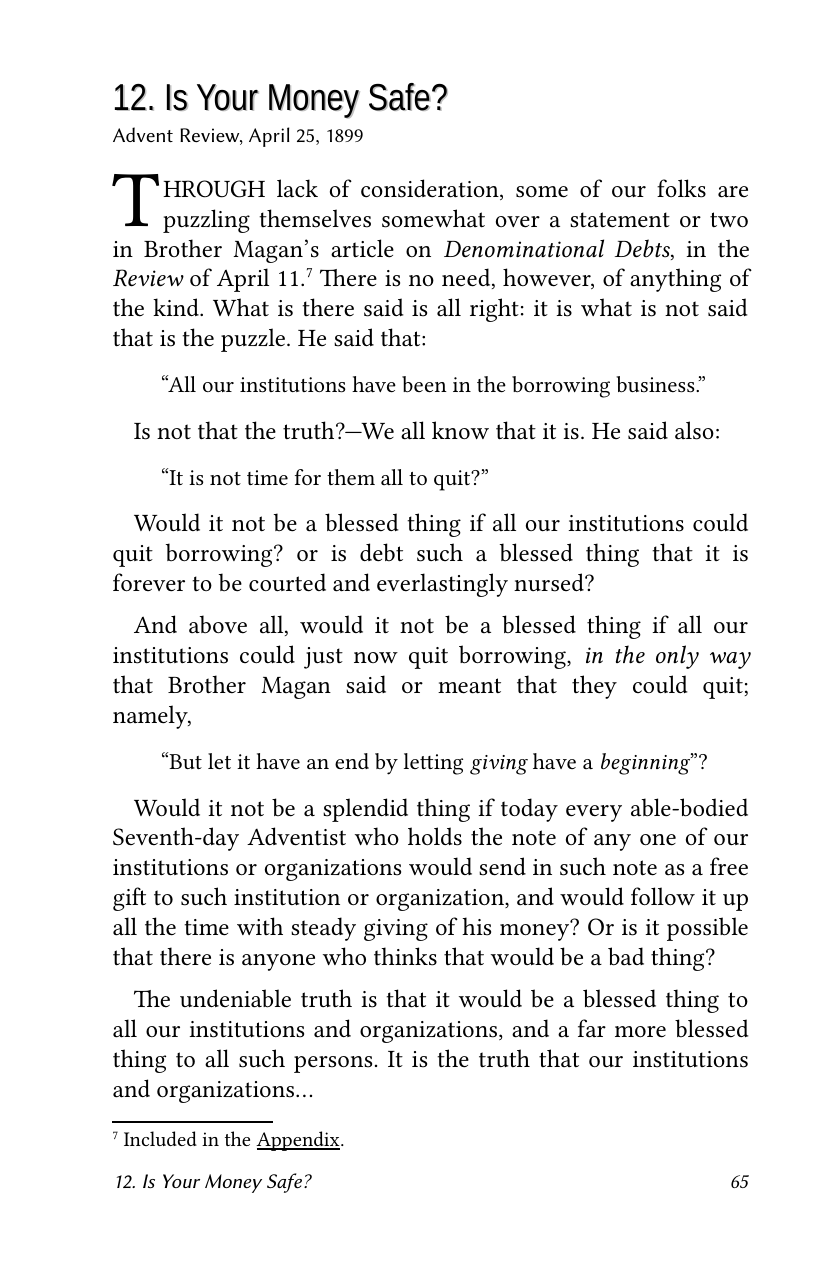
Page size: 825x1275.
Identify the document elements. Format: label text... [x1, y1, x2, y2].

text “But let it have an end by letting giving have a beginning”? [142, 749, 720, 775]
text “It is not time for them all to quit?” [142, 465, 720, 491]
title Is Your Money Safe? [112, 75, 750, 118]
text And above all, would it not be a blessed thing if all our institutions could just now quit borrowing, in the only way that Brother Magan said or meant that they could quit; namely, [112, 611, 750, 729]
text The undeniable truth is that it would be a blessed thing to all our institutions and organizations, and a far more blessed thing to all such persons. It is the truth that our institutions and organizations... [112, 985, 750, 1103]
text Is not that the truth?—We all know that it is. He said also: [112, 417, 750, 445]
text Would it not be a splendid thing if today every able-bodied Seventh-day Adventist who holds the note of any one of our institutions or organizations would send in such note as a free gift to such institution or organization, and would follow it up all the time with steady giving of his money? Or is it possible that there is anyone who thinks that would be a bad thing? [112, 793, 750, 972]
text THROUGH lack of consideration, some of our folks are puzzling themselves somewhat over a statement or two in Brother Magan’s article on Denominational Debts, in the Review of April 11. There is no need, however, of anything of the kind. What is there said is all right: it is what is not said that is the puzzle. He said that: [112, 175, 750, 353]
text Would it not be a blessed thing if all our institutions could quit borrowing? or is debt such a blessed thing that it is forever to be courted and everlastingly nursed? [112, 509, 750, 598]
text Advent Review, April 25, 1899 [112, 124, 750, 148]
text Included in the Appendix. [112, 1128, 750, 1152]
text “All our institutions have been in the borrowing business.” [142, 372, 720, 398]
